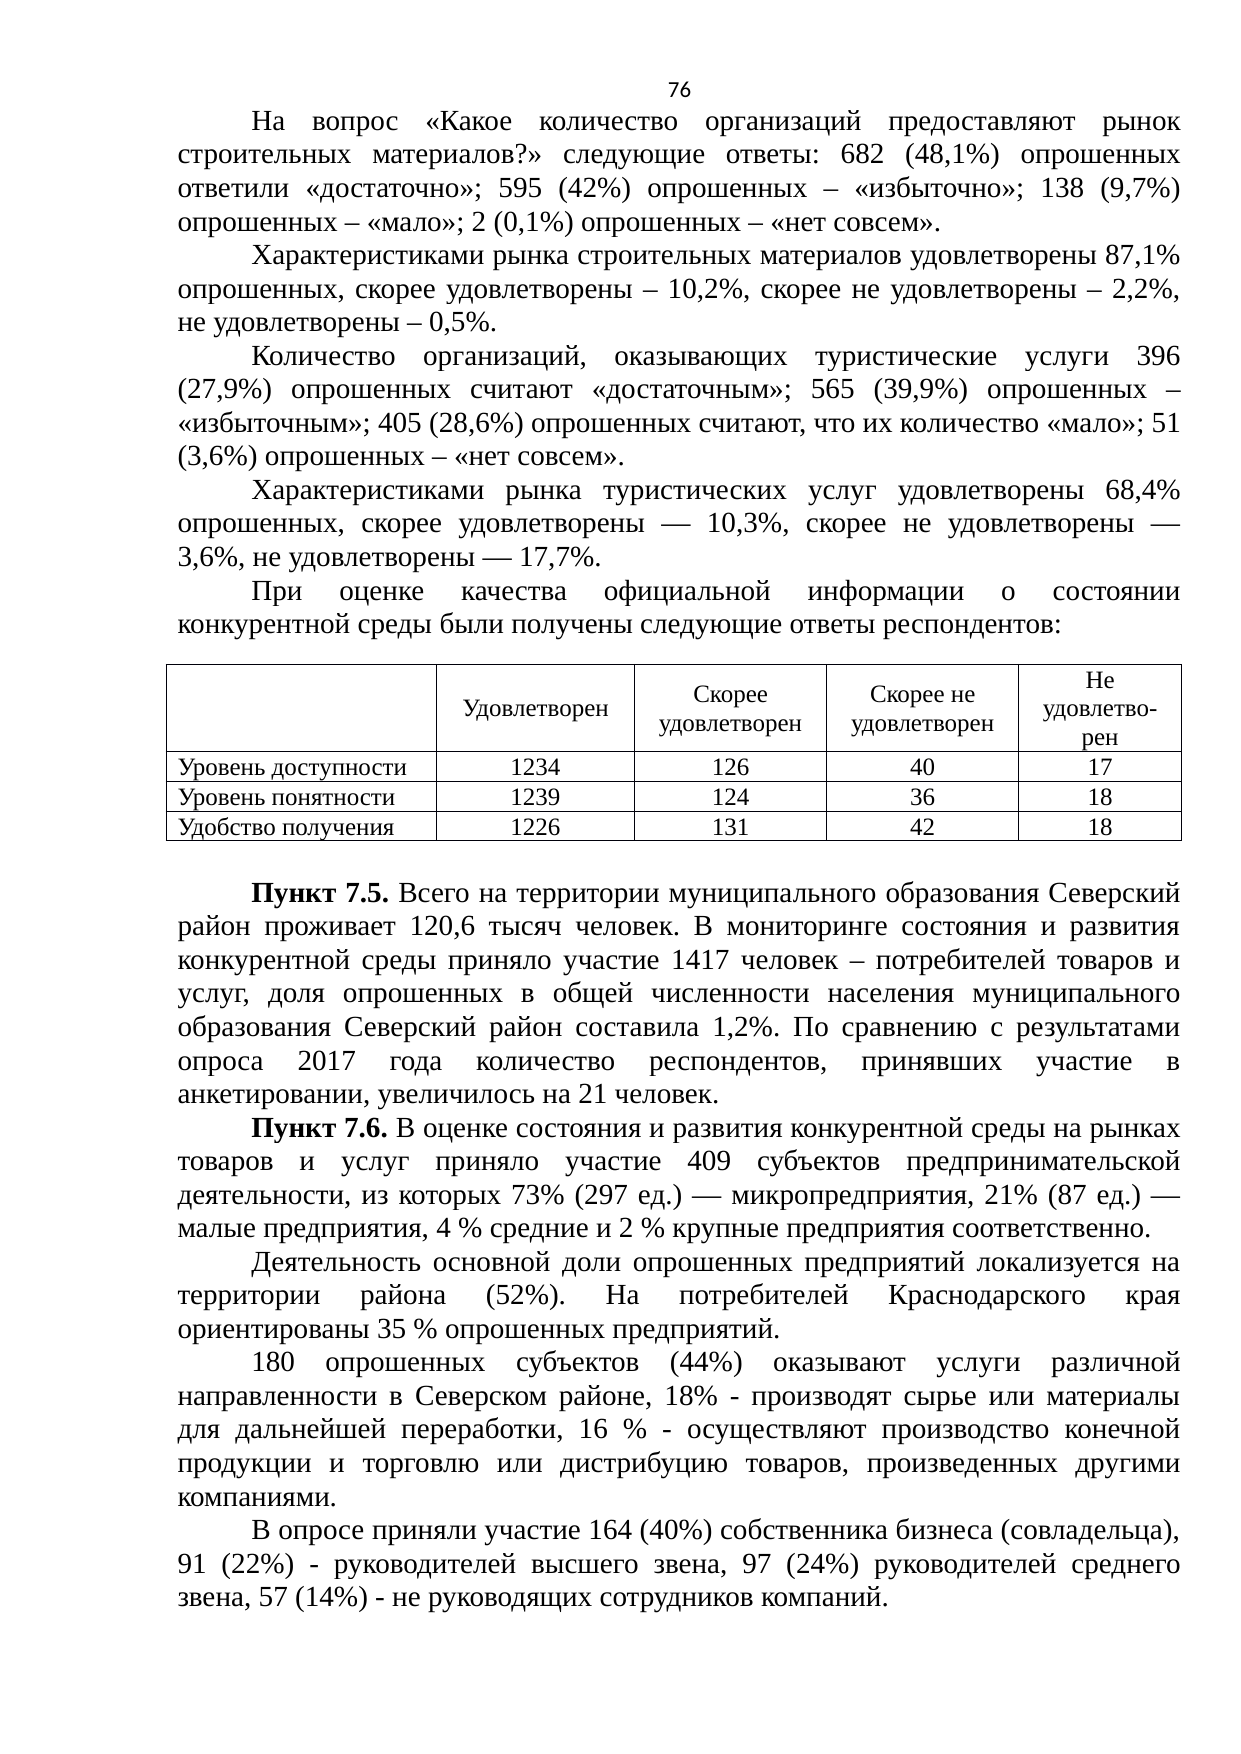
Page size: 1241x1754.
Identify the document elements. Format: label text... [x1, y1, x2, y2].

table_header Скорее не удовлетворен [827, 665, 1018, 751]
table_cell Уровень доступности [167, 752, 436, 781]
table_header Скорее удовлетворен [635, 665, 826, 751]
text Характеристиками рынка строительных материалов удовлетворены 87,1% опрошенных, скорее удовлетворены – 10,2%, скорее не удовлетворены – 2,2%, не удовлетворены – 0,5%. [177, 237, 1181, 338]
table_cell 36 [827, 782, 1018, 811]
table_header Удовлетворен [437, 665, 634, 751]
text На вопрос «Какое количество организаций предоставляют рынок строительных материалов?» следующие ответы: 682 (48,1%) опрошенных ответили «достаточно»; 595 (42%) опрошенных – «избыточно»; 138 (9,7%) опрошенных – «мало»; 2 (0,1%) опрошенных – «нет совсем». [177, 103, 1181, 237]
text В опросе приняли участие 164 (40%) собственника бизнеса (совладельца), 91 (22%) - руководителей высшего звена, 97 (24%) руководителей среднего звена, 57 (14%) - не руководящих сотрудников компаний. [177, 1512, 1181, 1613]
text Пункт 7.5. Всего на территории муниципального образования Северский район проживает 120,6 тысяч человек. В мониторинге состояния и развития конкурентной среды приняло участие 1417 человек – потребителей товаров и услуг, доля опрошенных в общей численности населения муниципального образования Северский район составила 1,2%. По сравнению с результатами опроса 2017 года количество респондентов, принявших участие в анкетировании, увеличилось на 21 человек. [177, 875, 1181, 1110]
text При оценке качества официальной информации о состоянии конкурентной среды были получены следующие ответы респондентов: [177, 573, 1181, 640]
table_cell Удобство получения [167, 812, 436, 840]
table_cell Уровень понятности [167, 782, 436, 811]
table_cell 1234 [437, 752, 634, 781]
text 180 опрошенных субъектов (44%) оказывают услуги различной направленности в Северском районе, 18% - производят сырье или материалы для дальнейшей переработки, 16 % - осуществляют производство конечной продукции и торговлю или дистрибуцию товаров, произведенных другими компаниями. [177, 1344, 1181, 1512]
table_cell 17 [1019, 752, 1181, 781]
table_cell 40 [827, 752, 1018, 781]
table_header Не удовлетво-рен [1019, 665, 1181, 751]
table_header [167, 665, 436, 751]
text Характеристиками рынка туристических услуг удовлетворены 68,4% опрошенных, скорее удовлетворены — 10,3%, скорее не удовлетворены — 3,6%, не удовлетворены — 17,7%. [177, 472, 1181, 573]
table_cell 18 [1019, 812, 1181, 840]
table_cell 1239 [437, 782, 634, 811]
table_cell 18 [1019, 782, 1181, 811]
text Количество организаций, оказывающих туристические услуги 396 (27,9%) опрошенных считают «достаточным»; 565 (39,9%) опрошенных – «избыточным»; 405 (28,6%) опрошенных считают, что их количество «мало»; 51 (3,6%) опрошенных – «нет совсем». [177, 338, 1181, 472]
table_cell 42 [827, 812, 1018, 840]
table_cell 126 [635, 752, 826, 781]
table_cell 131 [635, 812, 826, 840]
table_cell 1226 [437, 812, 634, 840]
text Деятельность основной доли опрошенных предприятий локализуется на территории района (52%). На потребителей Краснодарского края ориентированы 35 % опрошенных предприятий. [177, 1244, 1181, 1344]
table_cell 124 [635, 782, 826, 811]
text Пункт 7.6. В оценке состояния и развития конкурентной среды на рынках товаров и услуг приняло участие 409 субъектов предпринимательской деятельности, из которых 73% (297 ед.) — микропредприятия, 21% (87 ед.) — малые предприятия, 4 % средние и 2 % крупные предприятия соответственно. [177, 1110, 1181, 1244]
